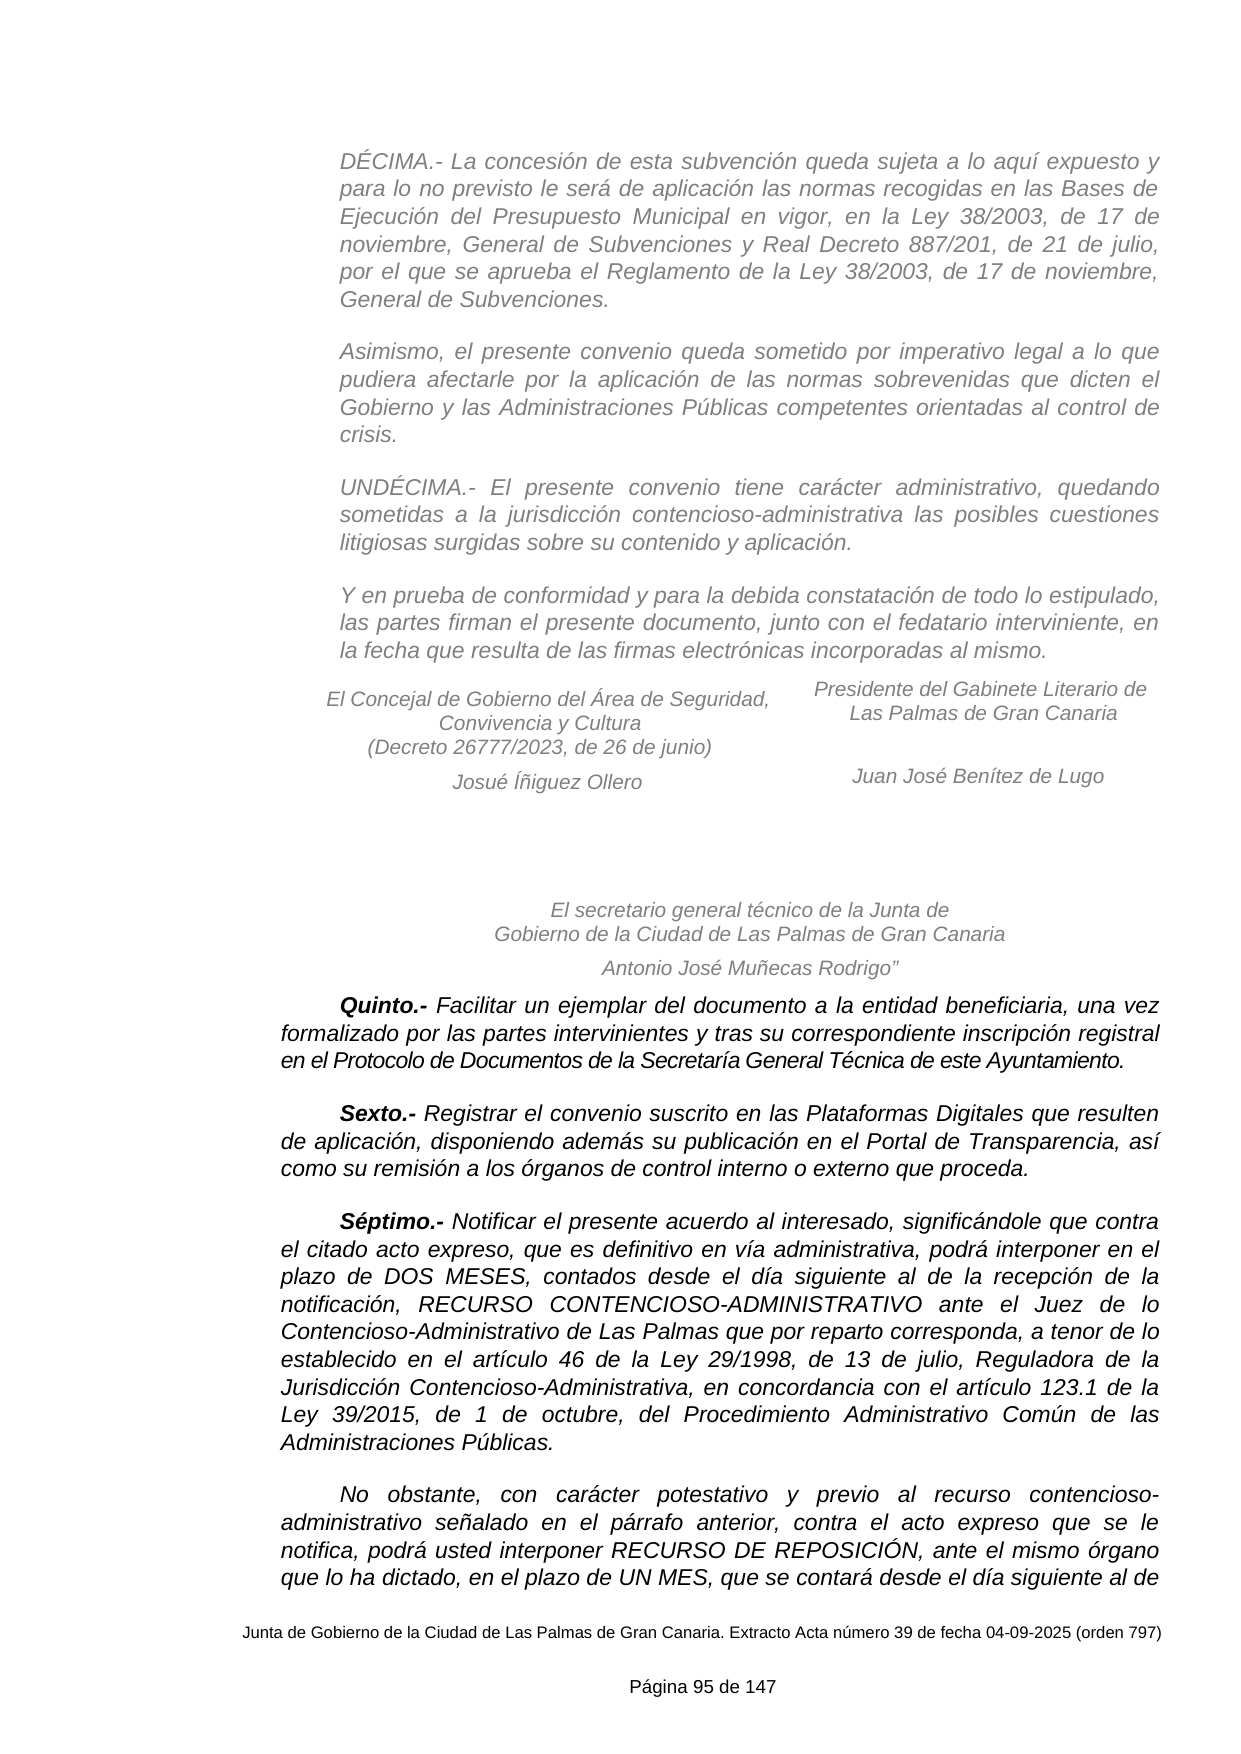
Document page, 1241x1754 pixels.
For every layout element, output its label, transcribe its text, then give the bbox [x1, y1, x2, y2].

text Gobierno de la Ciudad de Las Palmas de Gran Canaria [339, 921, 1162, 945]
table_header El Concejal de Gobierno del Área de Seguridad, Convivencia y Cultura (Decreto 26777/2023, de 26 de junio) Josué Íñiguez Ollero [281, 677, 776, 826]
table_header Presidente del Gabinete Literario de Las Palmas de Gran Canaria Juan José Benítez de Lugo [776, 677, 1240, 826]
text Antonio José Muñecas Rodrigo” [339, 956, 1162, 980]
text El secretario general técnico de la Junta de [339, 897, 1162, 921]
text Quinto.- Facilitar un ejemplar del documento a la entidad beneficiaria, una vez formalizado por las partes intervinientes y tras su correspondiente inscripción registral en el Protocolo de Documentos de la Secretaría General Técnica de este Ayuntamiento. [281, 992, 1162, 1074]
text Y en prueba de conformidad y para la debida constatación de todo lo estipulado, las partes firman el presente documento, junto con el fedatario interviniente, en la fecha que resulta de las firmas electrónicas incorporadas al mismo. [339, 582, 1162, 663]
text UNDÉCIMA.- El presente convenio tiene carácter administrativo, quedando sometidas a la jurisdicción contencioso-administrativa las posibles cuestiones litigiosas surgidas sobre su contenido y aplicación. [339, 474, 1162, 555]
text Sexto.- Registrar el convenio suscrito en las Plataformas Digitales que resulten de aplicación, disponiendo además su publicación en el Portal de Transparencia, así como su remisión a los órganos de control interno o externo que proceda. [281, 1100, 1162, 1182]
text No obstante, con carácter potestativo y previo al recurso contencioso-administrativo señalado en el párrafo anterior, contra el acto expreso que se le notifica, podrá usted interponer RECURSO DE REPOSICIÓN, ante el mismo órgano que lo ha dictado, en el plazo de UN MES, que se contará desde el día siguiente al de [281, 1481, 1162, 1591]
text DÉCIMA.- La concesión de esta subvención queda sujeta a lo aquí expuesto y para lo no previsto le será de aplicación las normas recogidas en las Bases de Ejecución del Presupuesto Municipal en vigor, en la Ley 38/2003, de 17 de noviembre, General de Subvenciones y Real Decreto 887/201, de 21 de julio, por el que se aprueba el Reglamento de la Ley 38/2003, de 17 de noviembre, General de Subvenciones. [339, 148, 1162, 312]
text Séptimo.- Notificar el presente acuerdo al interesado, significándole que contra el citado acto expreso, que es definitivo en vía administrativa, podrá interponer en el plazo de DOS MESES, contados desde el día siguiente al de la recepción de la notificación, RECURSO CONTENCIOSO-ADMINISTRATIVO ante el Juez de lo Contencioso-Administrativo de Las Palmas que por reparto corresponda, a tenor de lo establecido en el artículo 46 de la Ley 29/1998, de 13 de julio, Reguladora de la Jurisdicción Contencioso-Administrativa, en concordancia con el artículo 123.1 de la Ley 39/2015, de 1 de octubre, del Procedimiento Administrativo Común de las Administraciones Públicas. [281, 1208, 1162, 1455]
text Asimismo, el presente convenio queda sometido por imperativo legal a lo que pudiera afectarle por la aplicación de las normas sobrevenidas que dicten el Gobierno y las Administraciones Públicas competentes orientadas al control de crisis. [339, 338, 1162, 447]
